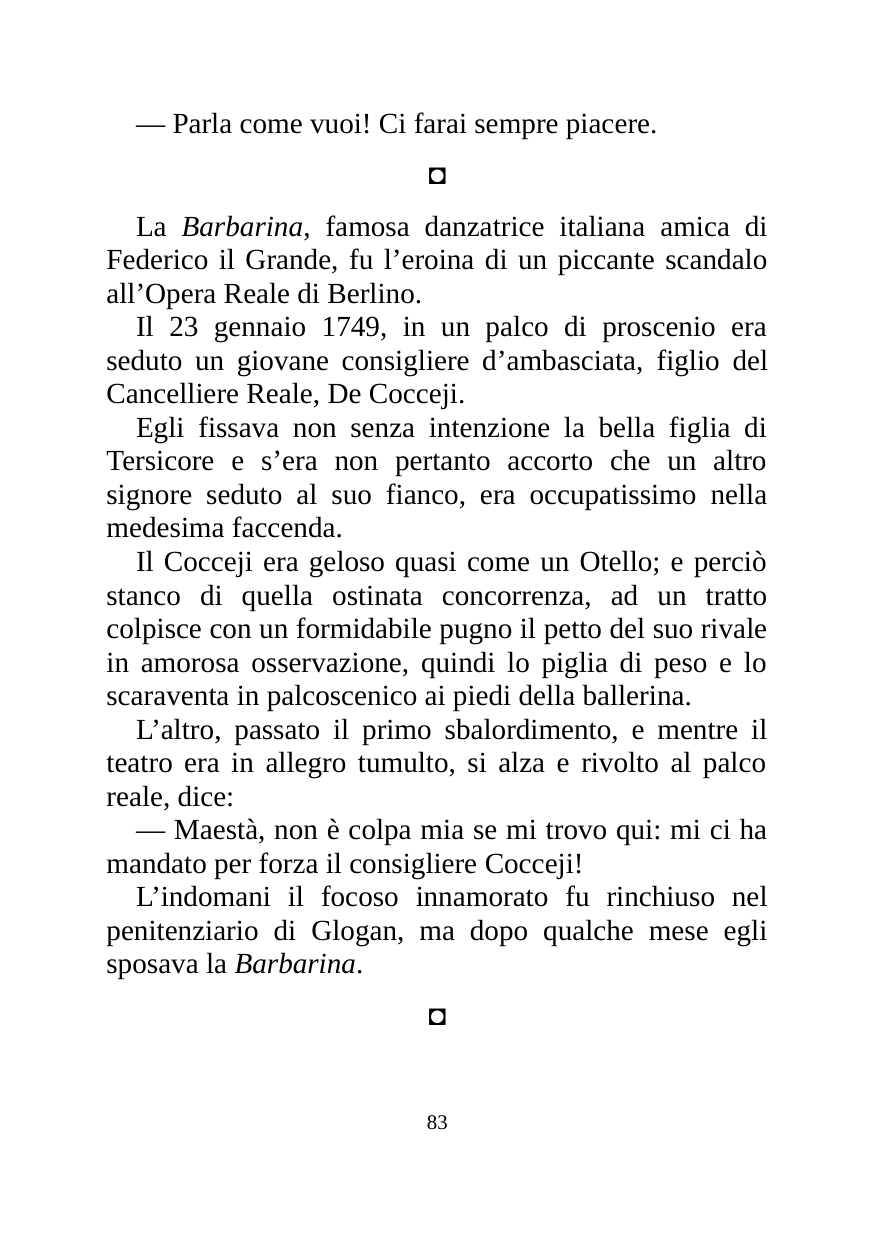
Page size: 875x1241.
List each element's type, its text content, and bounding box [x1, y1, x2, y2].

text Il Cocceji era geloso quasi come un Otello; e perciò stanco di quella ostinata concorrenza, ad un tratto colpisce con un formidabile pugno il petto del suo rivale in amorosa osservazione, quindi lo piglia di peso e lo scaraventa in palcoscenico ai piedi della ballerina. [106, 544, 768, 712]
text — Maestà, non è colpa mia se mi trovo qui: mi ci ha mandato per forza il consigliere Cocceji! [106, 812, 768, 879]
text ◘ [106, 157, 768, 191]
text L’indomani il focoso innamorato fu rinchiuso nel penitenziario di Glogan, ma dopo qualche mese egli sposava la Barbarina. [106, 879, 768, 980]
text ◘ [106, 998, 768, 1031]
text — Parla come vuoi! Ci farai sempre piacere. [106, 106, 768, 140]
text Il 23 gennaio 1749, in un palco di proscenio era seduto un giovane consigliere d’ambasciata, figlio del Cancelliere Reale, De Cocceji. [106, 309, 768, 410]
text La Barbarina, famosa danzatrice italiana amica di Federico il Grande, fu l’eroina di un piccante scandalo all’Opera Reale di Berlino. [106, 209, 768, 309]
text Egli fissava non senza intenzione la bella figlia di Tersicore e s’era non pertanto accorto che un altro signore seduto al suo fianco, era occupatissimo nella medesima faccenda. [106, 410, 768, 544]
text L’altro, passato il primo sbalordimento, e mentre il teatro era in allegro tumulto, si alza e rivolto al palco reale, dice: [106, 712, 768, 812]
